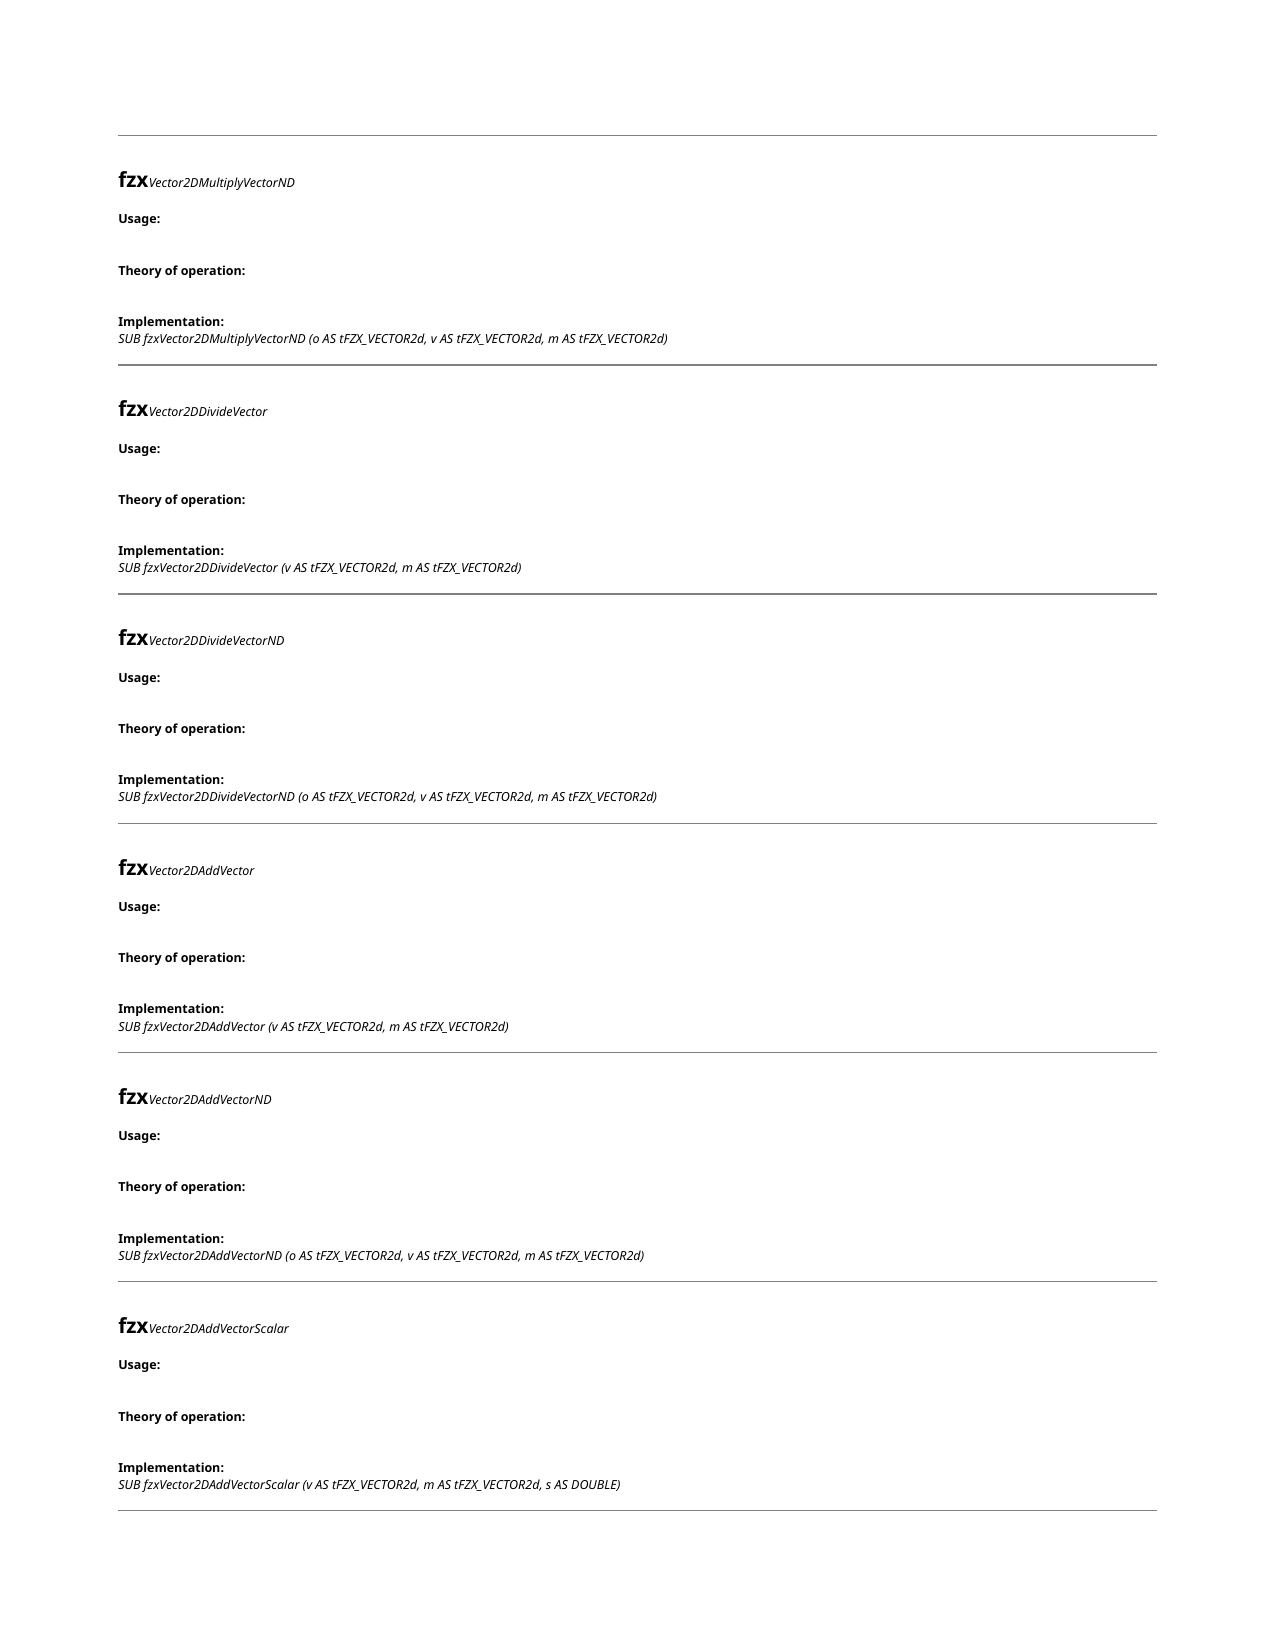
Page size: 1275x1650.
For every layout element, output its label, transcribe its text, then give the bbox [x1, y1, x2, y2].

text fzxVector2DAddVector [118, 853, 1157, 881]
text Theory of operation: [118, 949, 1157, 966]
text Usage: [118, 211, 1157, 228]
text SUB fzxVector2DDivideVector (v AS tFZX_VECTOR2d, m AS tFZX_VECTOR2d) [118, 559, 1157, 576]
text Implementation: [118, 313, 1157, 330]
text Usage: [118, 440, 1157, 457]
text Implementation: [118, 1230, 1157, 1247]
text SUB fzxVector2DAddVector (v AS tFZX_VECTOR2d, m AS tFZX_VECTOR2d) [118, 1018, 1157, 1035]
text Theory of operation: [118, 491, 1157, 508]
text Usage: [118, 669, 1157, 686]
text Implementation: [118, 771, 1157, 788]
text Implementation: [118, 542, 1157, 559]
text Usage: [118, 898, 1157, 915]
text Theory of operation: [118, 1408, 1157, 1425]
text Implementation: [118, 1459, 1157, 1476]
text fzxVector2DMultiplyVectorND [118, 165, 1157, 193]
text fzxVector2DAddVectorND [118, 1082, 1157, 1110]
text SUB fzxVector2DAddVectorScalar (v AS tFZX_VECTOR2d, m AS tFZX_VECTOR2d, s AS DOUBLE) [118, 1476, 1157, 1493]
text Theory of operation: [118, 1178, 1157, 1196]
text SUB fzxVector2DAddVectorND (o AS tFZX_VECTOR2d, v AS tFZX_VECTOR2d, m AS tFZX_VECTOR2d) [118, 1247, 1157, 1264]
text Usage: [118, 1356, 1157, 1373]
text Implementation: [118, 1001, 1157, 1018]
text Theory of operation: [118, 262, 1157, 279]
text fzxVector2DDivideVector [118, 394, 1157, 423]
text SUB fzxVector2DDivideVectorND (o AS tFZX_VECTOR2d, v AS tFZX_VECTOR2d, m AS tFZX_VECTOR2d) [118, 788, 1157, 806]
text fzxVector2DDivideVectorND [118, 623, 1157, 652]
text Theory of operation: [118, 720, 1157, 737]
text SUB fzxVector2DMultiplyVectorND (o AS tFZX_VECTOR2d, v AS tFZX_VECTOR2d, m AS tFZX_VECTOR2d) [118, 330, 1157, 347]
text fzxVector2DAddVectorScalar [118, 1311, 1157, 1339]
text Usage: [118, 1127, 1157, 1144]
